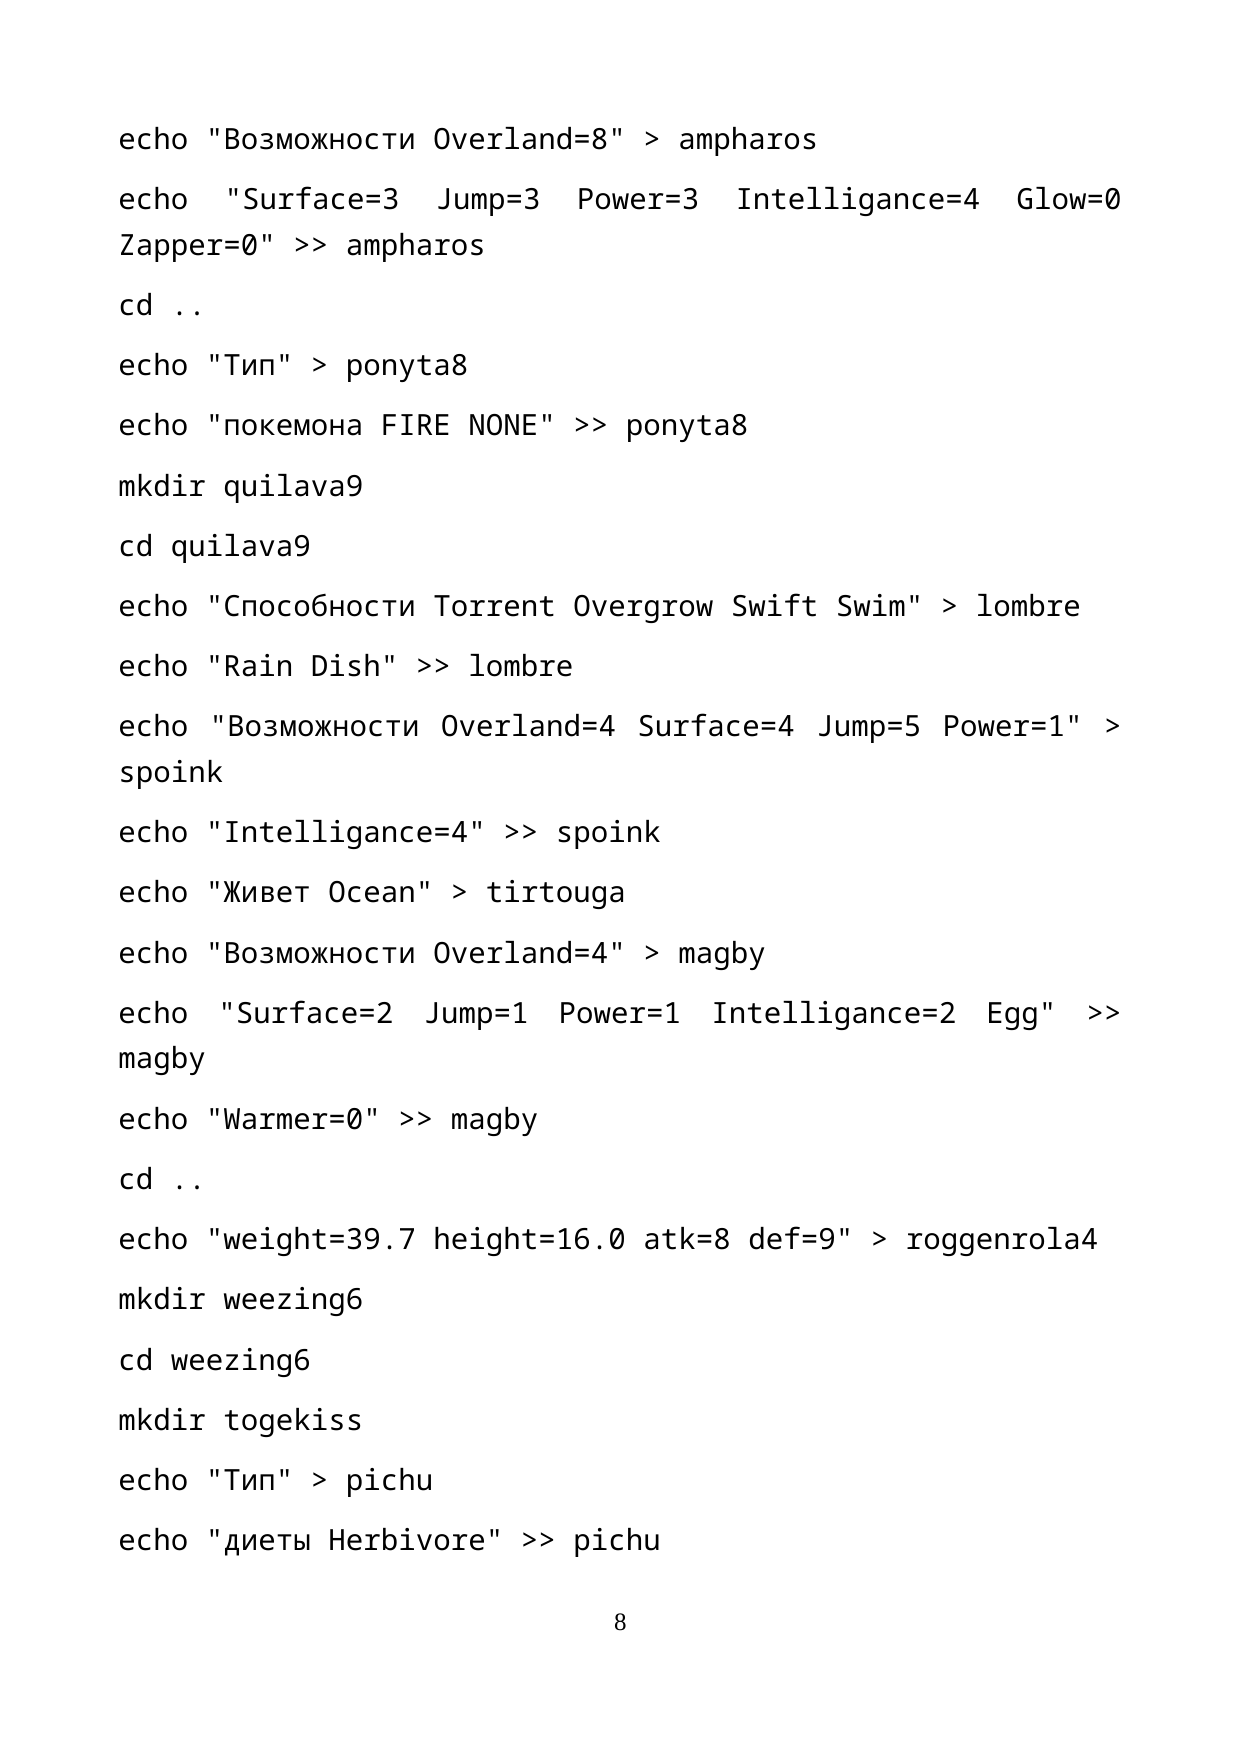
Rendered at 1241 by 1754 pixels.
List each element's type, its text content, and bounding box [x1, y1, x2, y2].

text echo "Возможности Overland=4" > magby [118, 932, 1122, 972]
text echo "Surface=2 Jump=1 Power=1 Intelligance=2 Egg" >> magby [118, 992, 1122, 1077]
text cd weezing6 [118, 1339, 1122, 1378]
text echo "диеты Herbivore" >> pichu [118, 1519, 1122, 1559]
text cd quilava9 [118, 525, 1122, 565]
text echo "Живет Ocean" > tirtouga [118, 872, 1122, 911]
text mkdir togekiss [118, 1399, 1122, 1439]
text echo "weight=39.7 height=16.0 atk=8 def=9" > roggenrola4 [118, 1218, 1122, 1258]
text echo "Тип" > pichu [118, 1459, 1122, 1499]
text echo "Surface=3 Jump=3 Power=3 Intelligance=4 Glow=0 Zapper=0" >> ampharos [118, 178, 1122, 264]
text echo "Тип" > ponyta8 [118, 344, 1122, 384]
text mkdir weezing6 [118, 1278, 1122, 1318]
text echo "Возможности Overland=8" > ampharos [118, 118, 1122, 158]
text echo "Rain Dish" >> lombre [118, 645, 1122, 685]
text echo "Intelligance=4" >> spoink [118, 811, 1122, 851]
text cd .. [118, 284, 1122, 324]
text echo "Возможности Overland=4 Surface=4 Jump=5 Power=1" > spoink [118, 706, 1122, 791]
text mkdir quilava9 [118, 465, 1122, 504]
text echo "покемона FIRE NONE" >> ponyta8 [118, 404, 1122, 444]
text echo "Способности Torrent Overgrow Swift Swim" > lombre [118, 585, 1122, 625]
text cd .. [118, 1158, 1122, 1198]
text echo "Warmer=0" >> magby [118, 1098, 1122, 1138]
